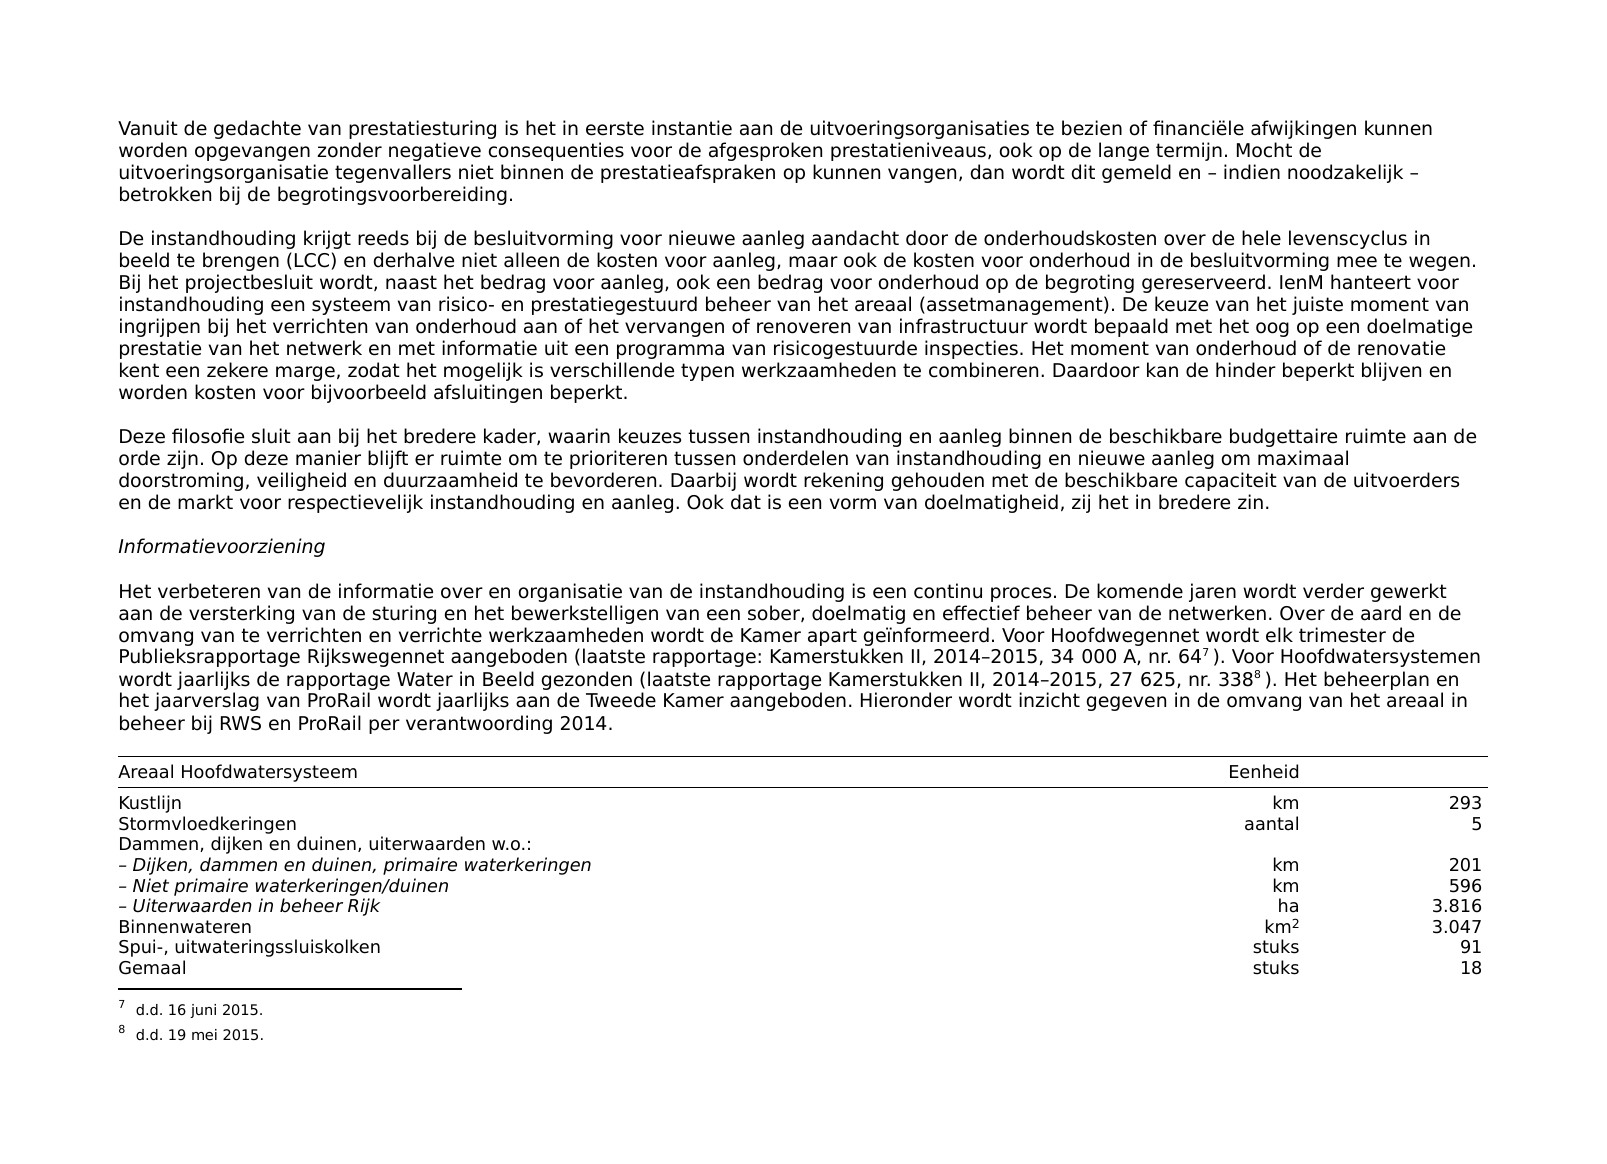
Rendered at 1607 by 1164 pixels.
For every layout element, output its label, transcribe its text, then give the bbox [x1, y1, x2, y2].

text d.d. 16 juni 2015. [118, 998, 1488, 1020]
text Deze filosofie sluit aan bij het bredere kader, waarin keuzes tussen instandhouding en aanleg binnen de beschikbare budgettaire ruimte aan de orde zijn. Op deze manier blijft er ruimte om te prioriteren tussen onderdelen van instandhouding en nieuwe aanleg om maximaal doorstroming, veiligheid en duurzaamheid te bevorderen. Daarbij wordt rekening gehouden met de beschikbare capaciteit van de uitvoerders en de markt voor respectievelijk instandhouding en aanleg. Ook dat is een vorm van doelmatigheid, zij het in bredere zin. [118, 426, 1488, 514]
subtitle Informatievoorziening [118, 536, 1488, 558]
table_cell 3.047 [1305, 917, 1488, 937]
table_cell aantal [1001, 814, 1305, 834]
table_cell 91 [1305, 938, 1488, 958]
table_cell 201 [1305, 855, 1488, 876]
table_cell Spui-, uitwateringssluiskolken [118, 938, 1001, 958]
table_cell stuks [1001, 938, 1305, 958]
table_cell – Dijken, dammen en duinen, primaire waterkeringen [118, 855, 1001, 876]
table_cell km [1001, 855, 1305, 876]
table_cell 18 [1305, 958, 1488, 979]
table_cell Gemaal [118, 958, 1001, 979]
table_cell km2 [1001, 917, 1305, 937]
text Het verbeteren van de informatie over en organisatie van de instandhouding is een continu proces. De komende jaren wordt verder gewerkt aan de versterking van de sturing en het bewerkstelligen van een sober, doelmatig en effectief beheer van de netwerken. Over de aard en de omvang van te verrichten en verrichte werkzaamheden wordt de Kamer apart geïnformeerd. Voor Hoofdwegennet wordt elk trimester de Publieksrapportage Rijkswegennet aangeboden (laatste rapportage: Kamerstukken II, 2014–2015, 34 000 A, nr. 64). Voor Hoofdwatersystemen wordt jaarlijks de rapportage Water in Beeld gezonden (laatste rapportage Kamerstukken II, 2014–2015, 27 625, nr. 338). Het beheerplan en het jaarverslag van ProRail wordt jaarlijks aan de Tweede Kamer aangeboden. Hieronder wordt inzicht gegeven in de omvang van het areaal in beheer bij RWS en ProRail per verantwoording 2014. [118, 581, 1488, 734]
table_header Areaal Hoofdwatersysteem [118, 757, 1001, 787]
table_cell Dammen, dijken en duinen, uiterwaarden w.o.: [118, 834, 1001, 855]
table_cell – Niet primaire waterkeringen/duinen [118, 876, 1001, 896]
table_cell ha [1001, 896, 1305, 917]
table_cell stuks [1001, 958, 1305, 979]
table_cell 293 [1305, 788, 1488, 814]
text d.d. 19 mei 2015. [118, 1023, 1488, 1045]
table_cell 5 [1305, 814, 1488, 834]
table_cell 3.816 [1305, 896, 1488, 917]
table_cell km [1001, 876, 1305, 896]
text De instandhouding krijgt reeds bij de besluitvorming voor nieuwe aanleg aandacht door de onderhoudskosten over de hele levenscyclus in beeld te brengen (LCC) en derhalve niet alleen de kosten voor aanleg, maar ook de kosten voor onderhoud in de besluitvorming mee te wegen. Bij het projectbesluit wordt, naast het bedrag voor aanleg, ook een bedrag voor onderhoud op de begroting gereserveerd. IenM hanteert voor instandhouding een systeem van risico- en prestatiegestuurd beheer van het areaal (assetmanagement). De keuze van het juiste moment van ingrijpen bij het verrichten van onderhoud aan of het vervangen of renoveren van infrastructuur wordt bepaald met het oog op een doelmatige prestatie van het netwerk en met informatie uit een programma van risicogestuurde inspecties. Het moment van onderhoud of de renovatie kent een zekere marge, zodat het mogelijk is verschillende typen werkzaamheden te combineren. Daardoor kan de hinder beperkt blijven en worden kosten voor bijvoorbeeld afsluitingen beperkt. [118, 228, 1488, 404]
table_cell Kustlijn [118, 788, 1001, 814]
table_cell 596 [1305, 876, 1488, 896]
table_header [1305, 757, 1488, 787]
table_cell – Uiterwaarden in beheer Rijk [118, 896, 1001, 917]
text Vanuit de gedachte van prestatiesturing is het in eerste instantie aan de uitvoeringsorganisaties te bezien of financiële afwijkingen kunnen worden opgevangen zonder negatieve consequenties voor de afgesproken prestatieniveaus, ook op de lange termijn. Mocht de uitvoeringsorganisatie tegenvallers niet binnen de prestatieafspraken op kunnen vangen, dan wordt dit gemeld en – indien noodzakelijk – betrokken bij de begrotingsvoorbereiding. [118, 118, 1488, 206]
table_header Eenheid [1001, 757, 1305, 787]
table_cell Stormvloedkeringen [118, 814, 1001, 834]
table_cell [1305, 834, 1488, 855]
table_cell km [1001, 788, 1305, 814]
table_cell [1001, 834, 1305, 855]
table_cell Binnenwateren [118, 917, 1001, 937]
